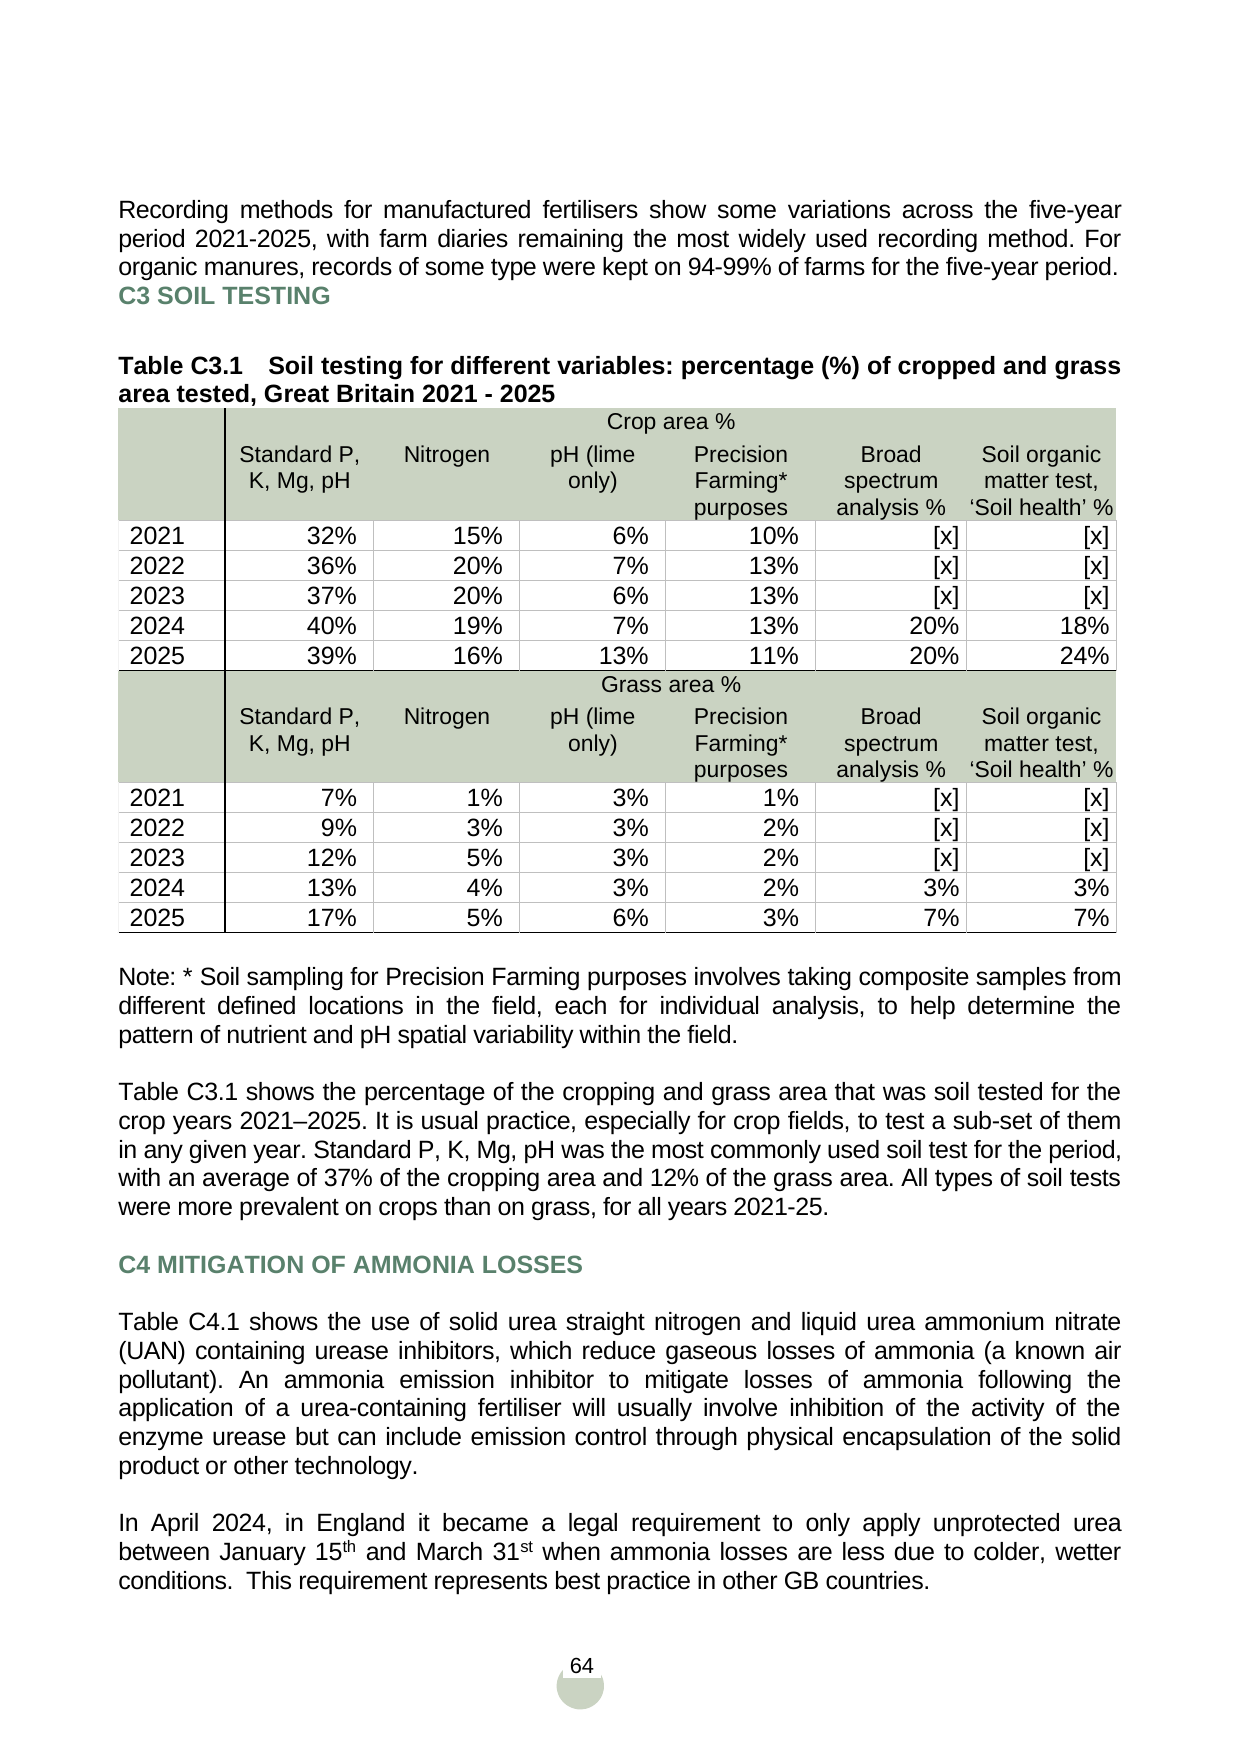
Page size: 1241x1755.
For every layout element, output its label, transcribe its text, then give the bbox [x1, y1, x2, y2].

table_cell 7% [816, 903, 966, 932]
table_cell 19% [374, 611, 519, 640]
table_cell Soil organic matter test, ‘Soil health’ % [966, 703, 1116, 782]
table_cell Nitrogen [374, 441, 520, 520]
table_cell 2021 [119, 783, 224, 812]
table_cell Standard P, K, Mg, pH [226, 703, 374, 782]
table_cell 17% [226, 903, 373, 932]
table_cell 3% [520, 783, 665, 812]
subtitle C3 Soil testing [118, 281, 1134, 310]
table_cell 2% [666, 873, 815, 902]
table_cell [x] [967, 521, 1116, 550]
table_cell 15% [374, 521, 519, 550]
table_cell 1% [374, 783, 519, 812]
table_cell 2023 [119, 843, 224, 872]
table_cell [x] [967, 813, 1116, 842]
table_cell 7% [967, 903, 1116, 932]
subtitle Table C3.1 Soil testing for different variables: percentage (%) of cropped and grass area tested, Great Britain 2021 - 2025 [118, 351, 1122, 408]
table_cell pH (lime only) [520, 703, 666, 782]
table_cell 20% [374, 581, 519, 610]
table_cell 2025 [119, 641, 224, 670]
table_cell 18% [967, 611, 1116, 640]
table_cell 3% [520, 873, 665, 902]
table_cell Standard P, K, Mg, pH [226, 441, 374, 520]
table_cell 2022 [119, 551, 224, 580]
table_cell 39% [226, 641, 373, 670]
table_cell 13% [666, 611, 815, 640]
table_cell Grass area % [226, 671, 1116, 703]
table_cell 5% [374, 903, 519, 932]
table_cell 12% [226, 843, 373, 872]
table_cell 40% [226, 611, 373, 640]
table_cell 13% [666, 551, 815, 580]
table_cell [x] [967, 581, 1116, 610]
table_cell 2022 [119, 813, 224, 842]
table_cell [x] [816, 783, 966, 812]
table_cell [x] [816, 521, 966, 550]
table_cell 3% [666, 903, 815, 932]
table_cell 13% [226, 873, 373, 902]
text Recording methods for manufactured fertilisers show some variations across the five-year period 2021-2025, with farm diaries remaining the most widely used recording method. For organic manures, records of some type were kept on 94-99% of farms for the five-year period. [118, 195, 1122, 281]
table_cell pH (lime only) [520, 441, 666, 520]
table_cell Broad spectrum analysis % [816, 703, 966, 782]
table_header Crop area % [226, 408, 1116, 441]
table_cell [x] [816, 813, 966, 842]
table_cell [118, 441, 224, 520]
table_cell 6% [520, 903, 665, 932]
table_cell [x] [816, 581, 966, 610]
table_cell 13% [520, 641, 665, 670]
table_cell 20% [816, 641, 966, 670]
table_cell 7% [520, 551, 665, 580]
table_cell 5% [374, 843, 519, 872]
table_cell 3% [816, 873, 966, 902]
text Table C3.1 shows the percentage of the cropping and grass area that was soil tested for the crop years 2021–2025. It is usual practice, especially for crop fields, to test a sub-set of them in any given year. Standard P, K, Mg, pH was the most commonly used soil test for the period, with an average of 37% of the cropping area and 12% of the grass area. All types of soil tests were more prevalent on crops than on grass, for all years 2021-25. [118, 1077, 1122, 1221]
table_cell 37% [226, 581, 373, 610]
table_cell 16% [374, 641, 519, 670]
table_cell [x] [816, 843, 966, 872]
table_cell 1% [666, 783, 815, 812]
table_cell 13% [666, 581, 815, 610]
table_cell [x] [967, 783, 1116, 812]
table_cell [118, 671, 224, 703]
table_cell 4% [374, 873, 519, 902]
table_cell 6% [520, 581, 665, 610]
table_cell 3% [967, 873, 1116, 902]
table_cell Soil organic matter test, ‘Soil health’ % [966, 441, 1116, 520]
table_cell 9% [226, 813, 373, 842]
table_cell 3% [520, 813, 665, 842]
table_cell 2023 [119, 581, 224, 610]
table_cell 2024 [119, 873, 224, 902]
table_cell 11% [666, 641, 815, 670]
table_cell 32% [226, 521, 373, 550]
table_cell 24% [967, 641, 1116, 670]
text Table C4.1 shows the use of solid urea straight nitrogen and liquid urea ammonium nitrate (UAN) containing urease inhibitors, which reduce gaseous losses of ammonia (a known air pollutant). An ammonia emission inhibitor to mitigate losses of ammonia following the application of a urea-containing fertiliser will usually involve inhibition of the activity of the enzyme urease but can include emission control through physical encapsulation of the solid product or other technology. [118, 1307, 1122, 1479]
table_cell 2025 [119, 903, 224, 932]
text In April 2024, in England it became a legal requirement to only apply unprotected urea between January 15th and March 31st when ammonia losses are less due to colder, wetter conditions. This requirement represents best practice in other GB countries. [118, 1508, 1122, 1594]
table_cell 36% [226, 551, 373, 580]
table_cell 3% [374, 813, 519, 842]
table_cell Precision Farming* purposes [666, 441, 816, 520]
text Note: * Soil sampling for Precision Farming purposes involves taking composite samples from different defined locations in the field, each for individual analysis, to help determine the pattern of nutrient and pH spatial variability within the field. [118, 962, 1122, 1048]
table_cell 2% [666, 813, 815, 842]
table_cell 20% [374, 551, 519, 580]
table_cell 2021 [119, 521, 224, 550]
table_cell 2024 [119, 611, 224, 640]
table_cell [x] [967, 551, 1116, 580]
table_cell [118, 703, 224, 782]
table_cell Precision Farming* purposes [666, 703, 816, 782]
table_cell [x] [967, 843, 1116, 872]
table_cell 7% [520, 611, 665, 640]
table_cell 20% [816, 611, 966, 640]
table_cell [x] [816, 551, 966, 580]
table_cell Broad spectrum analysis % [816, 441, 966, 520]
table_cell 6% [520, 521, 665, 550]
table_cell 3% [520, 843, 665, 872]
table_header [118, 408, 224, 441]
table_cell 2% [666, 843, 815, 872]
table_cell 10% [666, 521, 815, 550]
table_cell 7% [226, 783, 373, 812]
subtitle C4 Mitigation of ammonia losses [118, 1249, 1134, 1278]
table_cell Nitrogen [374, 703, 520, 782]
